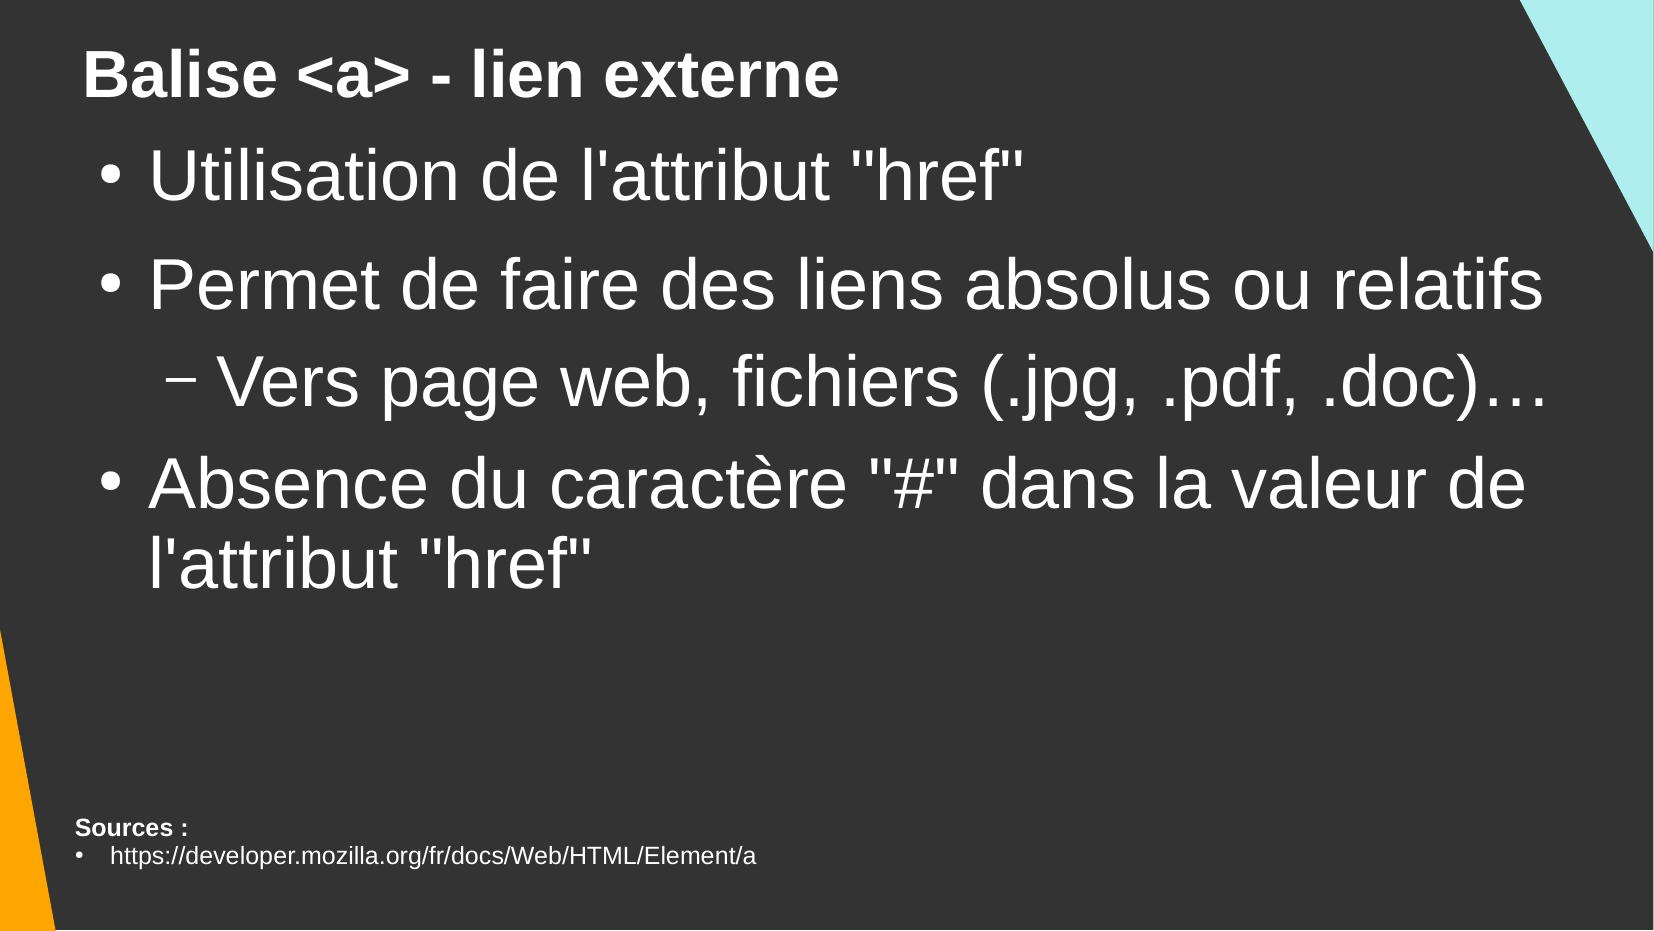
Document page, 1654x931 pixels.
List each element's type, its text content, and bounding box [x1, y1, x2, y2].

text_box Sources : https://developer.mozilla.org/fr/docs/Web/HTML/Element/a [60, 806, 1546, 931]
text_box [1519, 0, 1654, 254]
title Balise <a> - lien externe [82, 37, 1571, 114]
text_box [0, 629, 56, 931]
list Utilisation de l'attribut "href" Permet de faire des liens absolus ou relatifs Vers page web, fichiers (.jpg, .pdf, .doc)… Absence du caractère "#" dans la valeur de l'attribut "href" [80, 135, 1605, 745]
